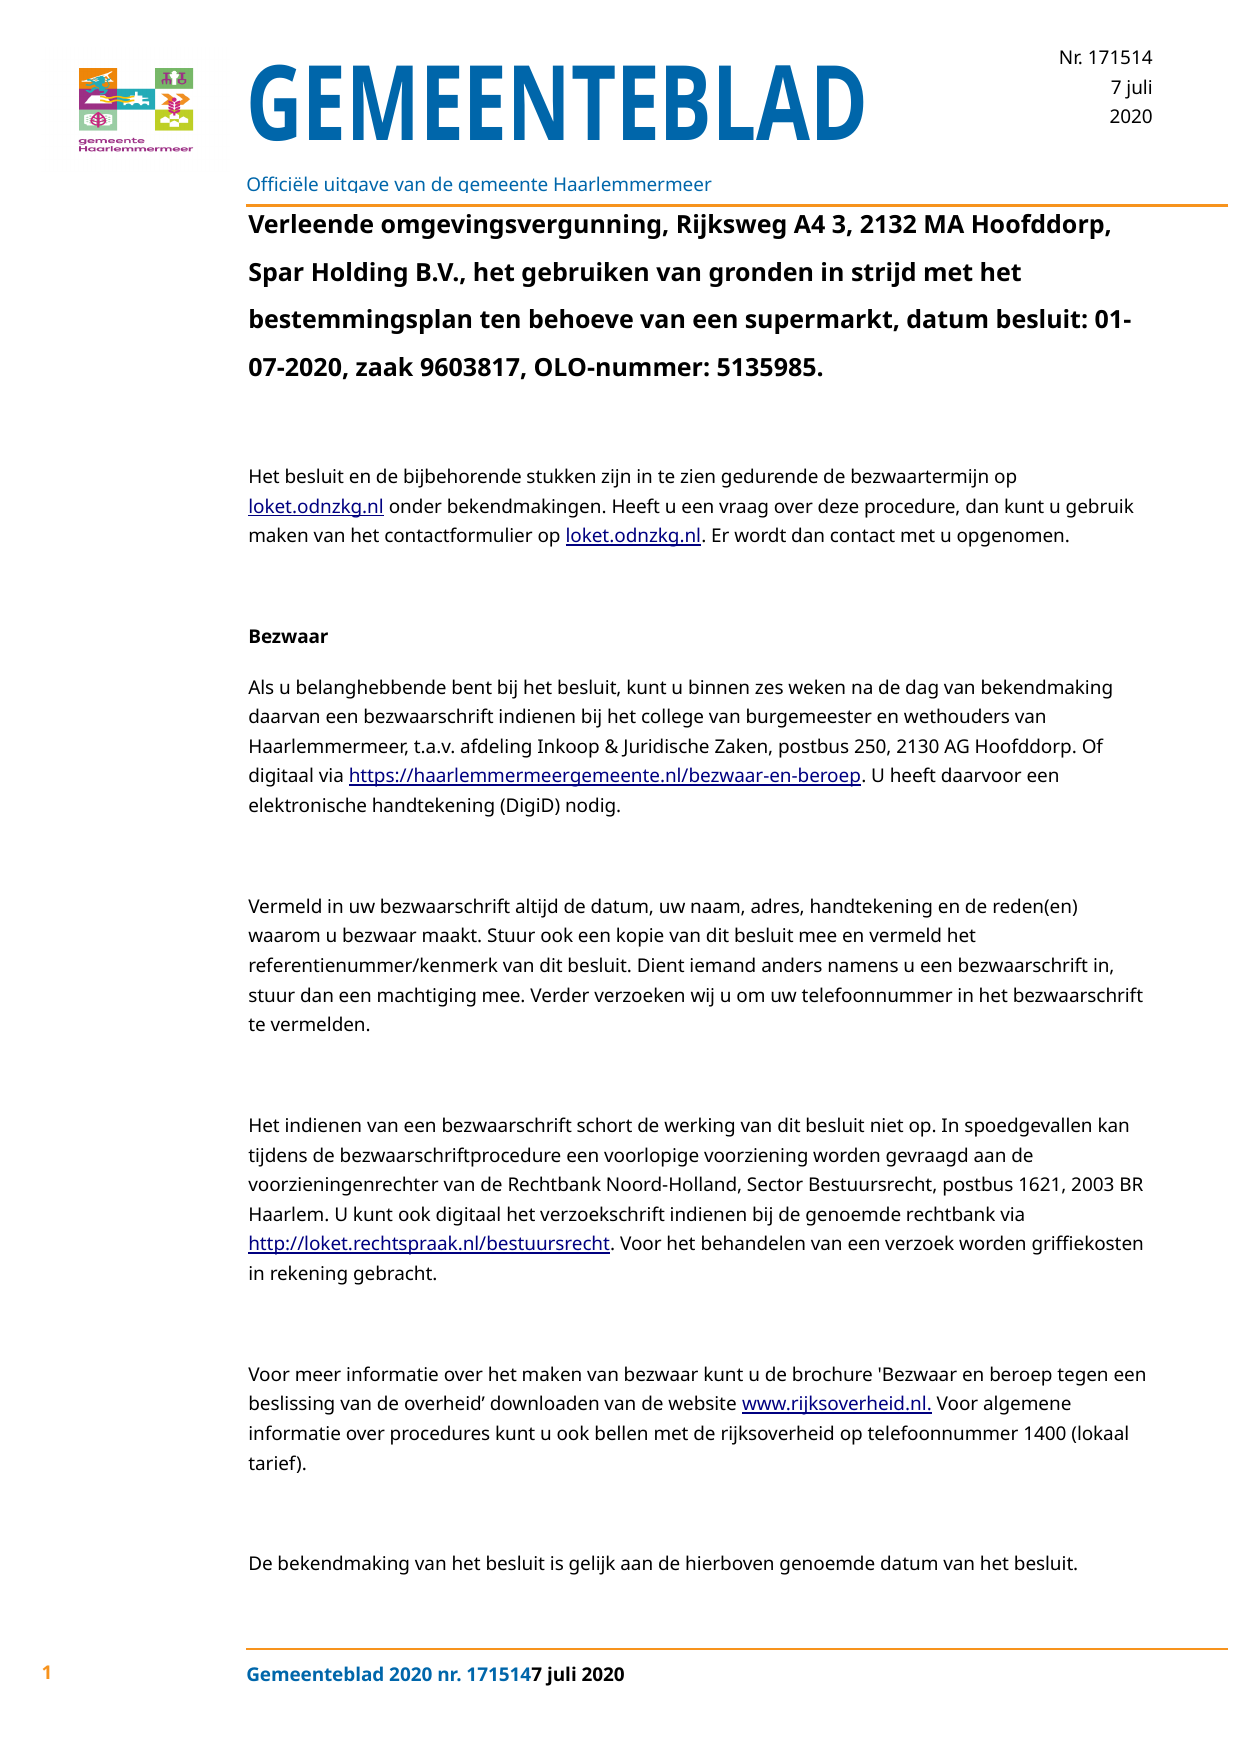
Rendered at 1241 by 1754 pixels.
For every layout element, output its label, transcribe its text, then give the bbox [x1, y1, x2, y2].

text Het besluit en de bijbehorende stukken zijn in te zien gedurende de bezwaartermijn op loket.odnzkg.nl onder bekendmakingen. Heeft u een vraag over deze procedure, dan kunt u gebruik maken van het contactformulier op loket.odnzkg.nl. Er wordt dan contact met u opgenomen. [248, 463, 1152, 548]
text Voor meer informatie over het maken van bezwaar kunt u de brochure 'Bezwaar en beroep tegen een beslissing van de overheid’ downloaden van de website www.rijksoverheid.nl. Voor algemene informatie over procedures kunt u ook bellen met de rijksoverheid op telefoonnummer 1400 (lokaal tarief). [248, 1361, 1152, 1476]
text Bezwaar [248, 623, 1152, 649]
text Het indienen van een bezwaarschrift schort de werking van dit besluit niet op. In spoedgevallen kan tijdens de bezwaarschriftprocedure een voorlopige voorziening worden gevraagd aan de voorzieningenrechter van de Rechtbank Noord-Holland, Sector Bestuursrecht, postbus 1621, 2003 BR Haarlem. U kunt ook digitaal het verzoekschrift indienen bij de genoemde rechtbank via http://loket.rechtspraak.nl/bestuursrecht. Voor het behandelen van een verzoek worden griffiekosten in rekening gebracht. [248, 1112, 1152, 1286]
text Vermeld in uw bezwaarschrift altijd de datum, uw naam, adres, handtekening en de reden(en) waarom u bezwaar maakt. Stuur ook een kopie van dit besluit mee en vermeld het referentienummer/kenmerk van dit besluit. Dient iemand anders namens u een bezwaarschrift in, stuur dan een machtiging mee. Verder verzoeken wij u om uw telefoonnummer in het bezwaarschrift te vermelden. [248, 893, 1152, 1037]
text Verleende omgevingsvergunning, Rijksweg A4 3, 2132 MA Hoofddorp, Spar Holding B.V., het gebruiken van gronden in strijd met het bestemmingsplan ten behoeve van een supermarkt, datum besluit: 01-07-2020, zaak 9603817, OLO-nummer: 5135985. [248, 207, 1152, 384]
text Als u belanghebbende bent bij het besluit, kunt u binnen zes weken na de dag van bekendmaking daarvan een bezwaarschrift indienen bij het college van burgemeester en wethouders van Haarlemmermeer, t.a.v. afdeling Inkoop & Juridische Zaken, postbus 250, 2130 AG Hoofddorp. Of digitaal via https://haarlemmermeergemeente.nl/bezwaar-en-beroep. U heeft daarvoor een elektronische handtekening (DigiD) nodig. [248, 674, 1152, 818]
text De bekendmaking van het besluit is gelijk aan de hierboven genoemde datum van het besluit. [248, 1551, 1152, 1576]
picture [41, 47, 231, 172]
